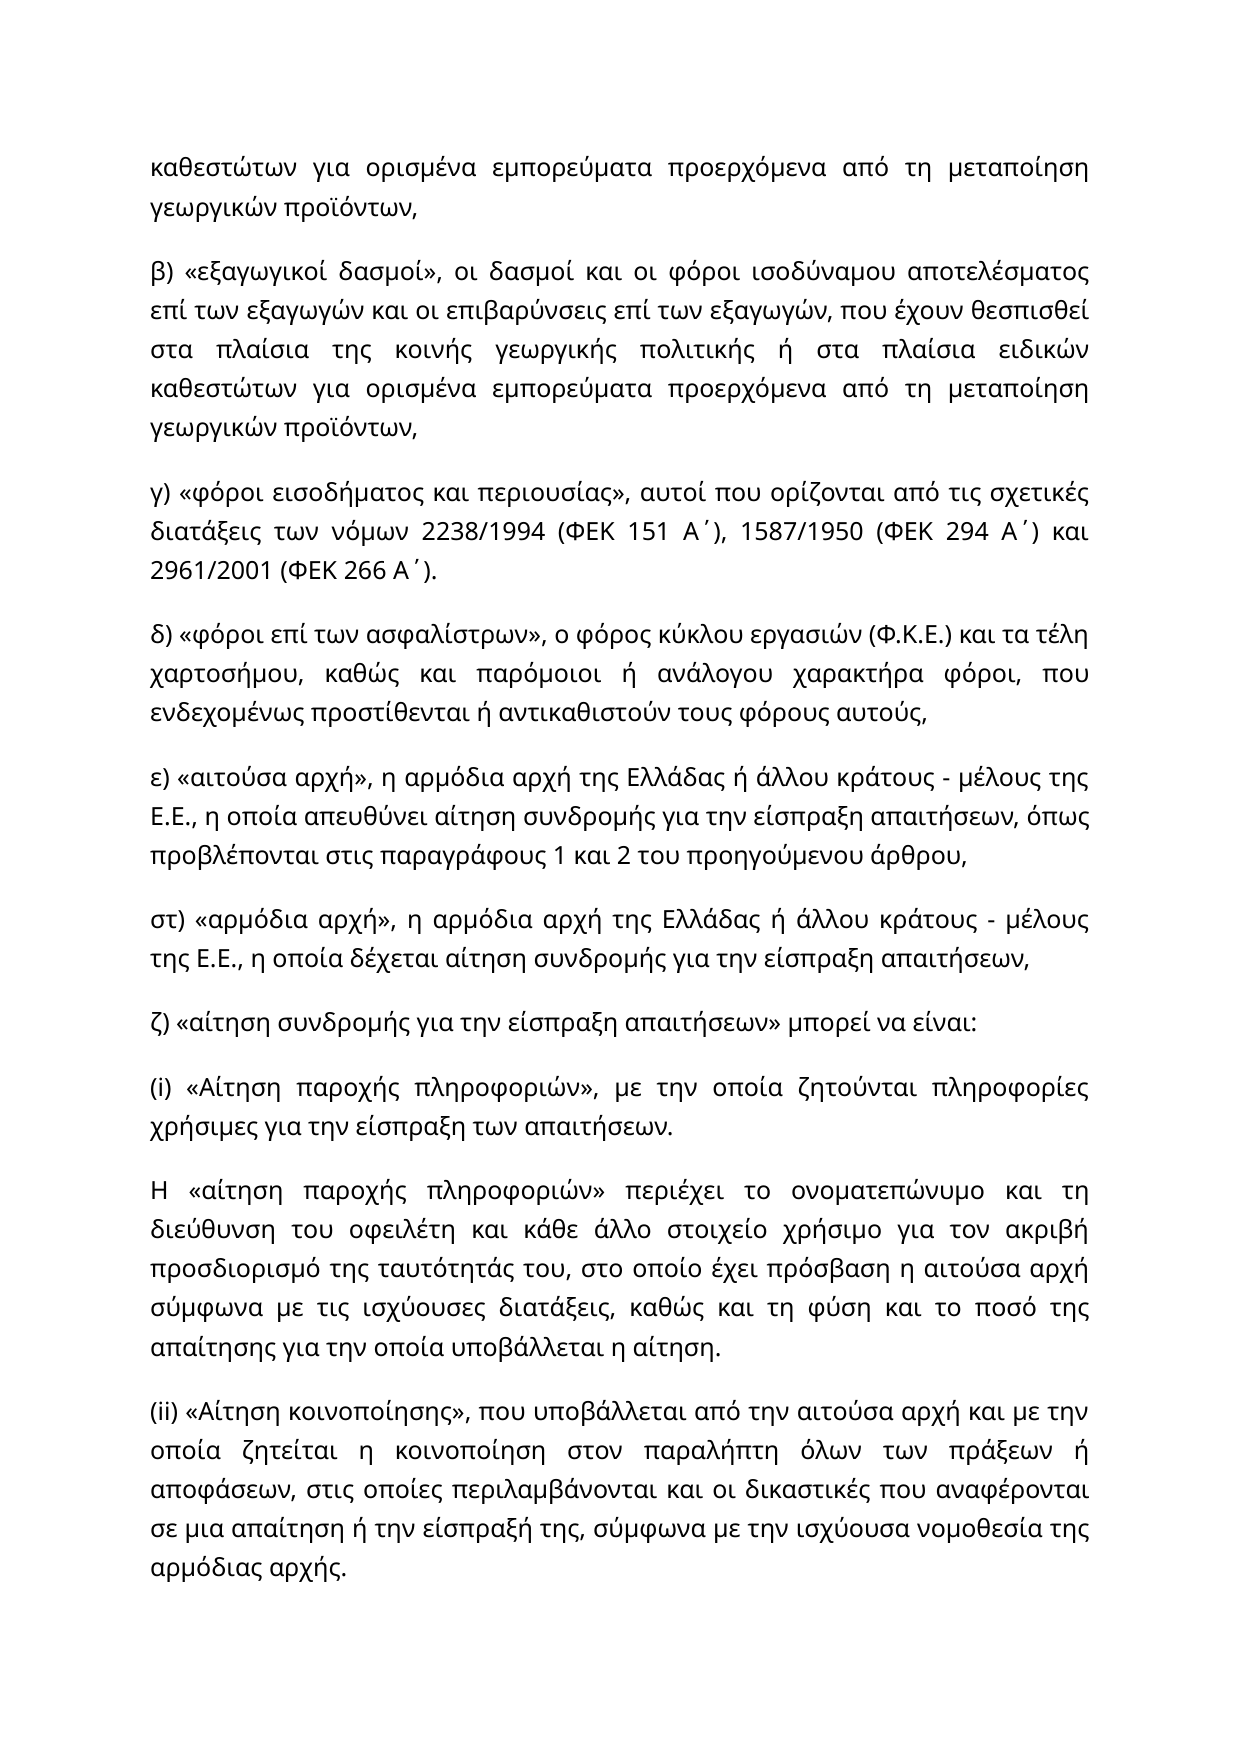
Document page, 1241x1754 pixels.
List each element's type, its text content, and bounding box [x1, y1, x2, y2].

text καθεστώτων για ορισμένα εμπορεύματα προερχόμενα από τη μεταποίηση γεωργικών προϊόντων, [150, 150, 1090, 223]
text β) «εξαγωγικοί δασμοί», οι δασμοί και οι φόροι ισοδύναμου αποτελέσματος επί των εξαγωγών και οι επιβαρύνσεις επί των εξαγωγών, που έχουν θεσπισθεί στα πλαίσια της κοινής γεωργικής πολιτικής ή στα πλαίσια ειδικών καθεστώτων για ορισμένα εμπορεύματα προερχόμενα από τη μεταποίηση γεωργικών προϊόντων, [150, 253, 1090, 444]
text δ) «φόροι επί των ασφαλίστρων», ο φόρος κύκλου εργασιών (Φ.Κ.Ε.) και τα τέλη χαρτοσήμου, καθώς και παρόμοιοι ή ανάλογου χαρακτήρα φόροι, που ενδεχομένως προστίθενται ή αντικαθιστούν τους φόρους αυτούς, [150, 617, 1090, 729]
text ε) «αιτούσα αρχή», η αρμόδια αρχή της Ελλάδας ή άλλου κράτους - μέλους της Ε.Ε., η οποία απευθύνει αίτηση συνδρομής για την είσπραξη απαιτήσεων, όπως προβλέπονται στις παραγράφους 1 και 2 του προηγούμενου άρθρου, [150, 759, 1090, 872]
text Η «αίτηση παροχής πληροφοριών» περιέχει το ονοματεπώνυμο και τη διεύθυνση του οφειλέτη και κάθε άλλο στοιχείο χρήσιμο για τον ακριβή προσδιορισμό της ταυτότητάς του, στο οποίο έχει πρόσβαση η αιτούσα αρχή σύμφωνα με τις ισχύουσες διατάξεις, καθώς και τη φύση και το ποσό της απαίτησης για την οποία υποβάλλεται η αίτηση. [150, 1172, 1090, 1363]
text (i) «Αίτηση παροχής πληροφοριών», με την οποία ζητούνται πληροφορίες χρήσιμες για την είσπραξη των απαιτήσεων. [150, 1069, 1090, 1142]
text ζ) «αίτηση συνδρομής για την είσπραξη απαιτήσεων» μπορεί να είναι: [150, 1005, 1090, 1039]
text γ) «φόροι εισοδήματος και περιουσίας», αυτοί που ορίζονται από τις σχετικές διατάξεις των νόμων 2238/1994 (ΦΕΚ 151 Α΄), 1587/1950 (ΦΕΚ 294 Α΄) και 2961/2001 (ΦΕΚ 266 Α΄). [150, 474, 1090, 587]
text (ii) «Αίτηση κοινοποίησης», που υποβάλλεται από την αιτούσα αρχή και με την οποία ζητείται η κοινοποίηση στον παραλήπτη όλων των πράξεων ή αποφάσεων, στις οποίες περιλαμβάνονται και οι δικαστικές που αναφέρονται σε μια απαίτηση ή την είσπραξή της, σύμφωνα με την ισχύουσα νομοθεσία της αρμόδιας αρχής. [150, 1393, 1090, 1584]
text στ) «αρμόδια αρχή», η αρμόδια αρχή της Ελλάδας ή άλλου κράτους - μέλους της Ε.Ε., η οποία δέχεται αίτηση συνδρομής για την είσπραξη απαιτήσεων, [150, 902, 1090, 975]
